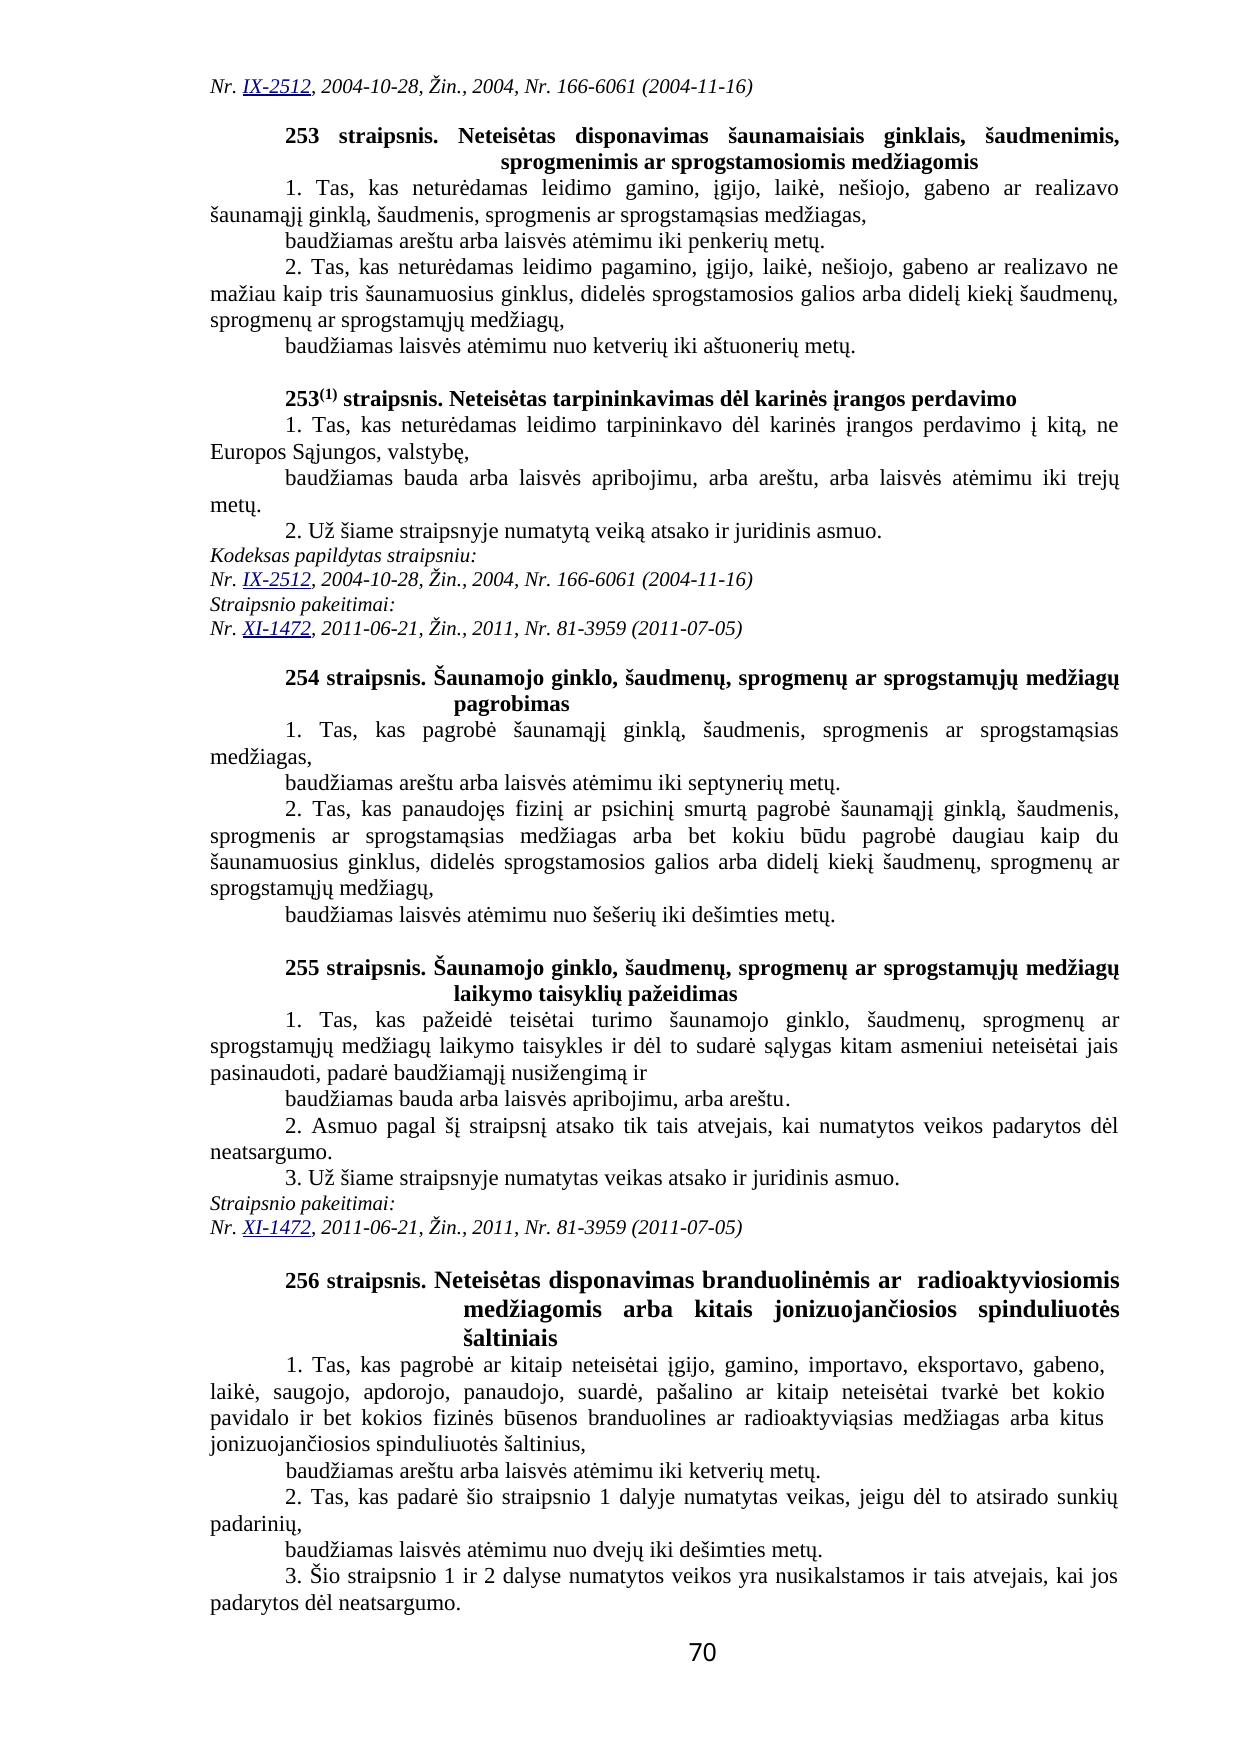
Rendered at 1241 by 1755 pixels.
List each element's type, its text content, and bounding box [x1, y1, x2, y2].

text Nr. IX-2512, 2004-10-28, Žin., 2004, Nr. 166-6061 (2004-11-16) [210, 567, 1120, 591]
text Nr. IX-2512, 2004-10-28, Žin., 2004, Nr. 166-6061 (2004-11-16) [210, 73, 1120, 98]
text 253 straipsnis. Neteisėtas disponavimas šaunamaisiais ginklais, šaudmenimis, sprogmenimis ar sprogstamosiomis medžiagomis [285, 122, 1120, 174]
text 253(1) straipsnis. Neteisėtas tarpininkavimas dėl karinės įrangos perdavimo [210, 385, 1120, 412]
text Kodeksas papildytas straipsniu: [210, 543, 1120, 567]
text baudžiamas laisvės atėmimu nuo ketverių iki aštuonerių metų. [210, 332, 1120, 359]
text 3. Už šiame straipsnyje numatytas veikas atsako ir juridinis asmuo. [210, 1164, 1120, 1191]
text 2. Tas, kas neturėdamas leidimo pagamino, įgijo, laikė, nešiojo, gabeno ar realizavo ne mažiau kaip tris šaunamuosius ginklus, didelės sprogstamosios galios arba didelį kiekį šaudmenų, sprogmenų ar sprogstamųjų medžiagų, [210, 253, 1120, 332]
text 2. Tas, kas padarė šio straipsnio 1 dalyje numatytas veikas, jeigu dėl to atsirado sunkių padarinių, [210, 1483, 1120, 1536]
text baudžiamas bauda arba laisvės apribojimu, arba areštu. [210, 1085, 1120, 1112]
text Straipsnio pakeitimai: [210, 1191, 1120, 1215]
text baudžiamas areštu arba laisvės atėmimu iki ketverių metų. [210, 1457, 1106, 1483]
text Nr. XI-1472, 2011-06-21, Žin., 2011, Nr. 81-3959 (2011-07-05) [210, 616, 1120, 639]
text baudžiamas areštu arba laisvės atėmimu iki penkerių metų. [210, 227, 1120, 253]
text baudžiamas laisvės atėmimu nuo šešerių iki dešimties metų. [210, 901, 1120, 927]
text Straipsnio pakeitimai: [210, 591, 1120, 616]
text 1. Tas, kas neturėdamas leidimo tarpininkavo dėl karinės įrangos perdavimo į kitą, ne Europos Sąjungos, valstybę, [210, 412, 1120, 464]
text 3. Šio straipsnio 1 ir 2 dalyse numatytos veikos yra nusikalstamos ir tais atvejais, kai jos padarytos dėl neatsargumo. [210, 1562, 1120, 1615]
text 2. Už šiame straipsnyje numatytą veiką atsako ir juridinis asmuo. [285, 517, 1120, 543]
text baudžiamas laisvės atėmimu nuo dvejų iki dešimties metų. [210, 1536, 1120, 1562]
text baudžiamas areštu arba laisvės atėmimu iki septynerių metų. [210, 769, 1120, 795]
text baudžiamas bauda arba laisvės apribojimu, arba areštu, arba laisvės atėmimu iki trejų metų. [210, 464, 1120, 517]
text 255 straipsnis. Šaunamojo ginklo, šaudmenų, sprogmenų ar sprogstamųjų medžiagų laikymo taisyklių pažeidimas [285, 953, 1120, 1006]
text 1. Tas, kas pagrobė šaunamąjį ginklą, šaudmenis, sprogmenis ar sprogstamąsias medžiagas, [210, 716, 1120, 769]
text 1. Tas, kas neturėdamas leidimo gamino, įgijo, laikė, nešiojo, gabeno ar realizavo šaunamąjį ginklą, šaudmenis, sprogmenis ar sprogstamąsias medžiagas, [210, 174, 1120, 227]
text 1. Tas, kas pažeidė teisėtai turimo šaunamojo ginklo, šaudmenų, sprogmenų ar sprogstamųjų medžiagų laikymo taisykles ir dėl to sudarė sąlygas kitam asmeniui neteisėtai jais pasinaudoti, padarė baudžiamąjį nusižengimą ir [210, 1006, 1120, 1085]
text 254 straipsnis. Šaunamojo ginklo, šaudmenų, sprogmenų ar sprogstamųjų medžiagų pagrobimas [285, 664, 1120, 716]
text 1. Tas, kas pagrobė ar kitaip neteisėtai įgijo, gamino, importavo, eksportavo, gabeno, laikė, saugojo, apdorojo, panaudojo, suardė, pašalino ar kitaip neteisėtai tvarkė bet kokio pavidalo ir bet kokios fizinės būsenos branduolines ar radioaktyviąsias medžiagas arba kitus jonizuojančiosios spinduliuotės šaltinius, [210, 1351, 1106, 1457]
text 2. Tas, kas panaudojęs fizinį ar psichinį smurtą pagrobė šaunamąjį ginklą, šaudmenis, sprogmenis ar sprogstamąsias medžiagas arba bet kokiu būdu pagrobė daugiau kaip du šaunamuosius ginklus, didelės sprogstamosios galios arba didelį kiekį šaudmenų, sprogmenų ar sprogstamųjų medžiagų, [210, 795, 1120, 901]
text Nr. XI-1472, 2011-06-21, Žin., 2011, Nr. 81-3959 (2011-07-05) [210, 1215, 1120, 1239]
text 2. Asmuo pagal šį straipsnį atsako tik tais atvejais, kai numatytos veikos padarytos dėl neatsargumo. [210, 1112, 1120, 1164]
text 256 straipsnis. Neteisėtas disponavimas branduolinėmis ar radioaktyviosiomis medžiagomis arba kitais jonizuojančiosios spinduliuotės šaltiniais [285, 1265, 1120, 1351]
